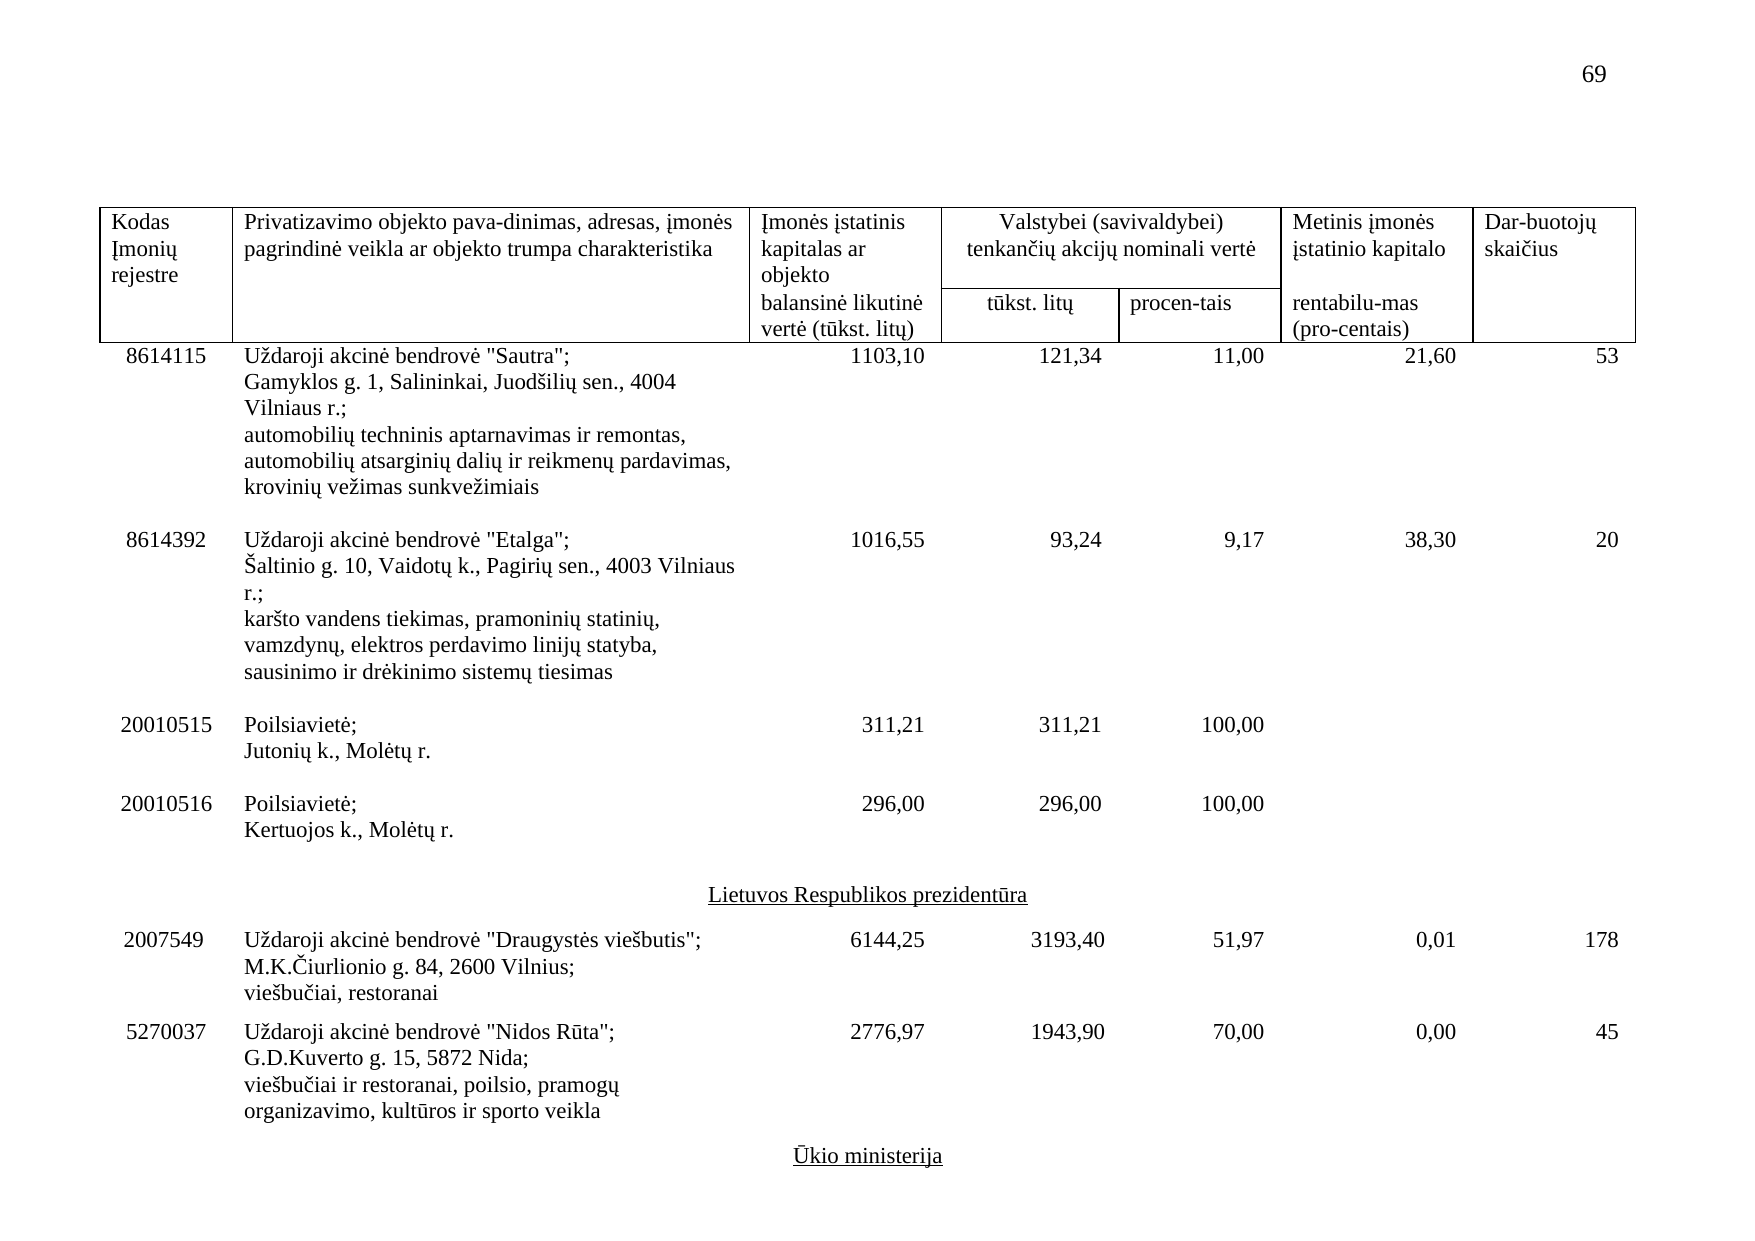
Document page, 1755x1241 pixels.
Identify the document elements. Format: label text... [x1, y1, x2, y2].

table_cell 70,00 [1122, 1012, 1281, 1129]
table_cell [101, 288, 232, 342]
table_cell Uždaroji akcinė bendrovė "Etalga"; Šaltinio g. 10, Vaidotų k., Pagirių sen., 4003 Vilniaus r.; karšto vandens tiekimas, pramoninių statinių, vamzdynų, elektros perdavimo linijų statyba, sausinimo ir drėkinimo sistemų tiesimas [233, 526, 749, 711]
table_cell 296,00 [941, 790, 1119, 869]
table_cell [1473, 711, 1636, 790]
table_header Privatizavimo objekto pava-dinimas, adresas, įmonės pagrindinė veikla ar objekto trumpa charakteristika [233, 208, 749, 287]
table_cell Ūkio ministerija [100, 1130, 1636, 1181]
table_cell 0,01 [1281, 920, 1473, 1012]
table_cell 1943,90 [941, 1012, 1122, 1129]
table_cell 8614115 [100, 343, 233, 526]
table_cell 11,00 [1119, 343, 1281, 526]
table_header Dar-buotojų skaičius [1474, 208, 1635, 287]
table_cell 311,21 [750, 711, 941, 790]
table_cell 38,30 [1281, 526, 1473, 711]
table_cell 3193,40 [941, 920, 1122, 1012]
table_cell 100,00 [1119, 711, 1281, 790]
table_cell [1473, 790, 1636, 869]
table_cell 100,00 [1119, 790, 1281, 869]
table_cell 53 [1473, 343, 1636, 526]
table_cell 93,24 [941, 526, 1119, 711]
table_cell 121,34 [941, 343, 1119, 526]
table_cell 21,60 [1281, 343, 1473, 526]
table_cell 5270037 [100, 1012, 233, 1129]
table_cell 6144,25 [750, 920, 941, 1012]
table_cell [1474, 288, 1635, 342]
table_cell 20 [1473, 526, 1636, 711]
table_cell 2007549 [100, 920, 233, 1012]
table_cell [233, 288, 749, 342]
table_header Metinis įmonės įstatinio kapitalo [1282, 208, 1472, 287]
table_cell [1281, 790, 1473, 869]
table_cell 296,00 [750, 790, 941, 869]
table_header Valstybei (savivaldybei) tenkančių akcijų nominali vertė [942, 208, 1280, 287]
table_cell Lietuvos Respublikos prezidentūra [100, 869, 1636, 920]
table_cell Poilsiavietė; Jutonių k., Molėtų r. [233, 711, 749, 790]
table_header Įmonės įstatinis kapitalas ar objekto [750, 208, 941, 287]
table_cell 0,00 [1281, 1012, 1473, 1129]
table_cell 311,21 [941, 711, 1119, 790]
table_cell 1016,55 [750, 526, 941, 711]
table_cell [1281, 711, 1473, 790]
table_cell Uždaroji akcinė bendrovė "Nidos Rūta"; G.D.Kuverto g. 15, 5872 Nida; viešbučiai ir restoranai, poilsio, pramogų organizavimo, kultūros ir sporto veikla [233, 1012, 749, 1129]
table_cell Uždaroji akcinė bendrovė "Draugystės viešbutis"; M.K.Čiurlionio g. 84, 2600 Vilnius; viešbučiai, restoranai [233, 920, 749, 1012]
table_cell Uždaroji akcinė bendrovė "Sautra"; Gamyklos g. 1, Salininkai, Juodšilių sen., 4004 Vilniaus r.; automobilių techninis aptarnavimas ir remontas, automobilių atsarginių dalių ir reikmenų pardavimas, krovinių vežimas sunkvežimiais [233, 343, 749, 526]
table_cell balansinė likutinė vertė (tūkst. litų) [750, 288, 941, 342]
table_cell 45 [1473, 1012, 1636, 1129]
table_cell 178 [1473, 920, 1636, 1012]
table_cell 20010515 [100, 711, 233, 790]
table_header Kodas Įmonių rejestre [101, 208, 232, 287]
table_cell 2776,97 [750, 1012, 941, 1129]
table_cell 1103,10 [750, 343, 941, 526]
table_cell tūkst. litų [942, 289, 1118, 342]
table_cell 8614392 [100, 526, 233, 711]
table_cell 51,97 [1122, 920, 1281, 1012]
table_cell Poilsiavietė; Kertuojos k., Molėtų r. [233, 790, 749, 869]
table_cell 9,17 [1119, 526, 1281, 711]
table_cell 20010516 [100, 790, 233, 869]
table_cell procen-tais [1120, 289, 1280, 342]
table_cell rentabilu-mas (pro-centais) [1282, 288, 1472, 342]
